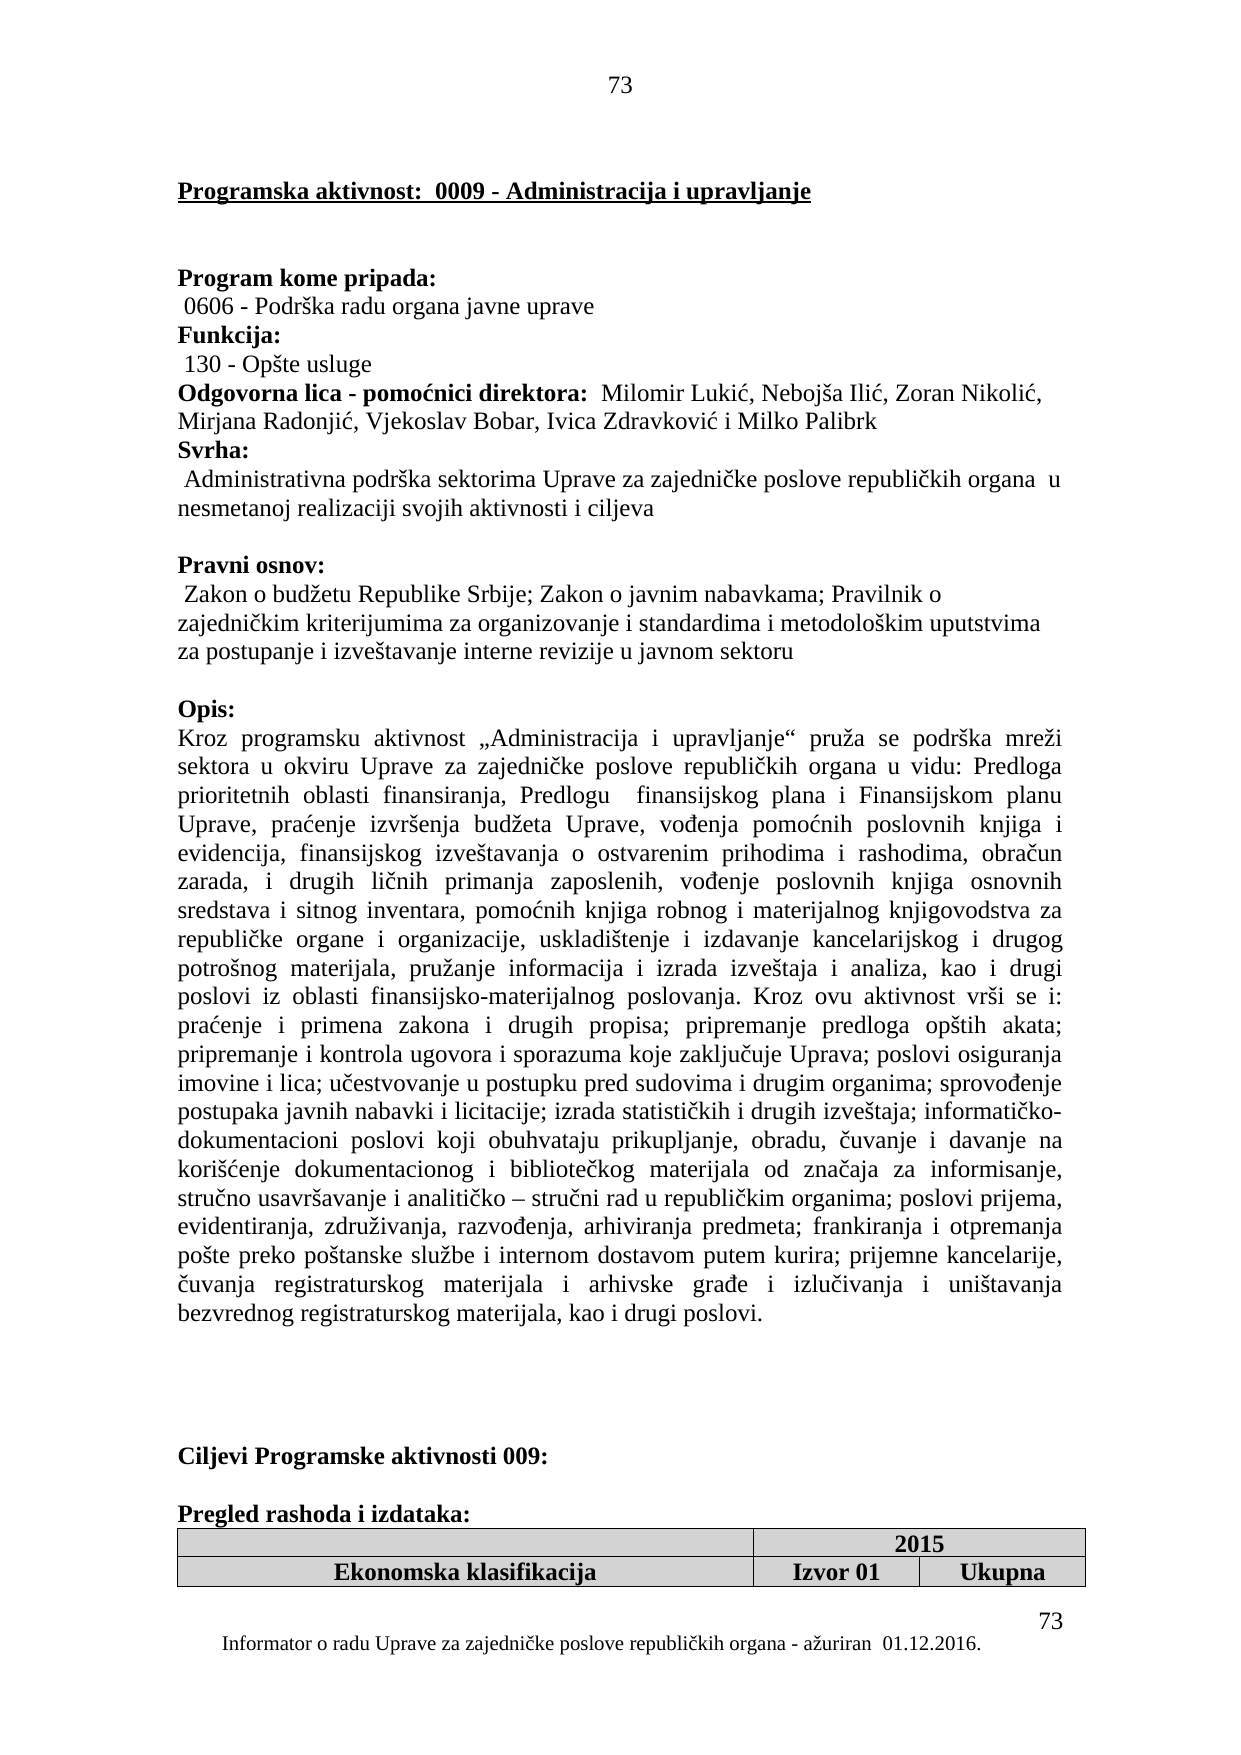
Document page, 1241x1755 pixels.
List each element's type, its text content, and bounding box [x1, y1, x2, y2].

text Pregled rashoda i izdataka: [177, 1470, 1063, 1528]
text Programska aktivnost: 0009 - Administracija i upravlјanje [177, 148, 1063, 205]
text Program kome pripada: [177, 234, 1063, 291]
text 130 - Opšte usluge Odgovorna lica - pomoćnici direktora: Milomir Lukić, Nebojša Ilić, Zoran Nikolić, Mirjana Radonjić, Vjekoslav Bobar, Ivica Zdravković i Milko Palibrk Svrha: [177, 349, 1063, 464]
text Administrativna podrška sektorima Uprave za zajedničke poslove republičkih organa u nesmetanoj realizaciji svojih aktivnosti i cilјeva [177, 464, 1063, 521]
text 0606 - Podrška radu organa javne uprave Funkcija: [177, 291, 1063, 349]
table_header [178, 1529, 753, 1556]
text Kroz programsku aktivnost „Administracija i upravlјanje“ pruža se podrška mreži sektora u okviru Uprave za zajedničke poslove republičkih organa u vidu: Predloga prioritetnih oblasti finansiranja, Predlogu finansijskog plana i Finansijskom planu Uprave, praćenje izvršenja budžeta Uprave, vođenja pomoćnih poslovnih knjiga i evidencija, finansijskog izveštavanja o ostvarenim prihodima i rashodima, obračun zarada, i drugih ličnih primanja zaposlenih, vođenje poslovnih knjiga osnovnih sredstava i sitnog inventara, pomoćnih knjiga robnog i materijalnog knjigovodstva za republičke organe i organizacije, uskladištenje i izdavanje kancelarijskog i drugog potrošnog materijala, pružanje informacija i izrada izveštaja i analiza, kao i drugi poslovi iz oblasti finansijsko-materijalnog poslovanja. Kroz ovu aktivnost vrši se i: praćenje i primena zakona i drugih propisa; pripremanje predloga opštih akata; pripremanje i kontrola ugovora i sporazuma koje zaklјučuje Uprava; poslovi osiguranja imovine i lica; učestvovanje u postupku pred sudovima i drugim organima; sprovođenje postupaka javnih nabavki i licitacije; izrada statističkih i drugih izveštaja; informatičko-dokumentacioni poslovi koji obuhvataju prikuplјanje, obradu, čuvanje i davanje na korišćenje dokumentacionog i bibliotečkog materijala od značaja za informisanje, stručno usavršavanje i analitičko – stručni rad u republičkim organima; poslovi prijema, evidentiranja, združivanja, razvođenja, arhiviranja predmeta; frankiranja i otpremanja pošte preko poštanske službe i internom dostavom putem kurira; prijemne kancelarije, čuvanja registraturskog materijala i arhivske građe i izlučivanja i uništavanja bezvrednog registraturskog materijala, kao i drugi poslovi. [177, 723, 1063, 1326]
text Pravni osnov: [177, 521, 1063, 579]
table_cell Izvor 01 [754, 1557, 919, 1586]
table_cell Ukupna [920, 1557, 1085, 1586]
table_header 2015 [754, 1529, 1085, 1556]
text Zakon o budžetu Republike Srbije; Zakon o javnim nabavkama; Pravilnik o zajedničkim kriterijumima za organizovanje i standardima i metodološkim uputstvima za postupanje i izveštavanje interne revizije u javnom sektoru [177, 579, 1063, 665]
table_cell Ekonomska klasifikacija [178, 1557, 753, 1586]
text Cilјevi Programske aktivnosti 009: [177, 1441, 1063, 1470]
text Opis: [177, 665, 1063, 723]
